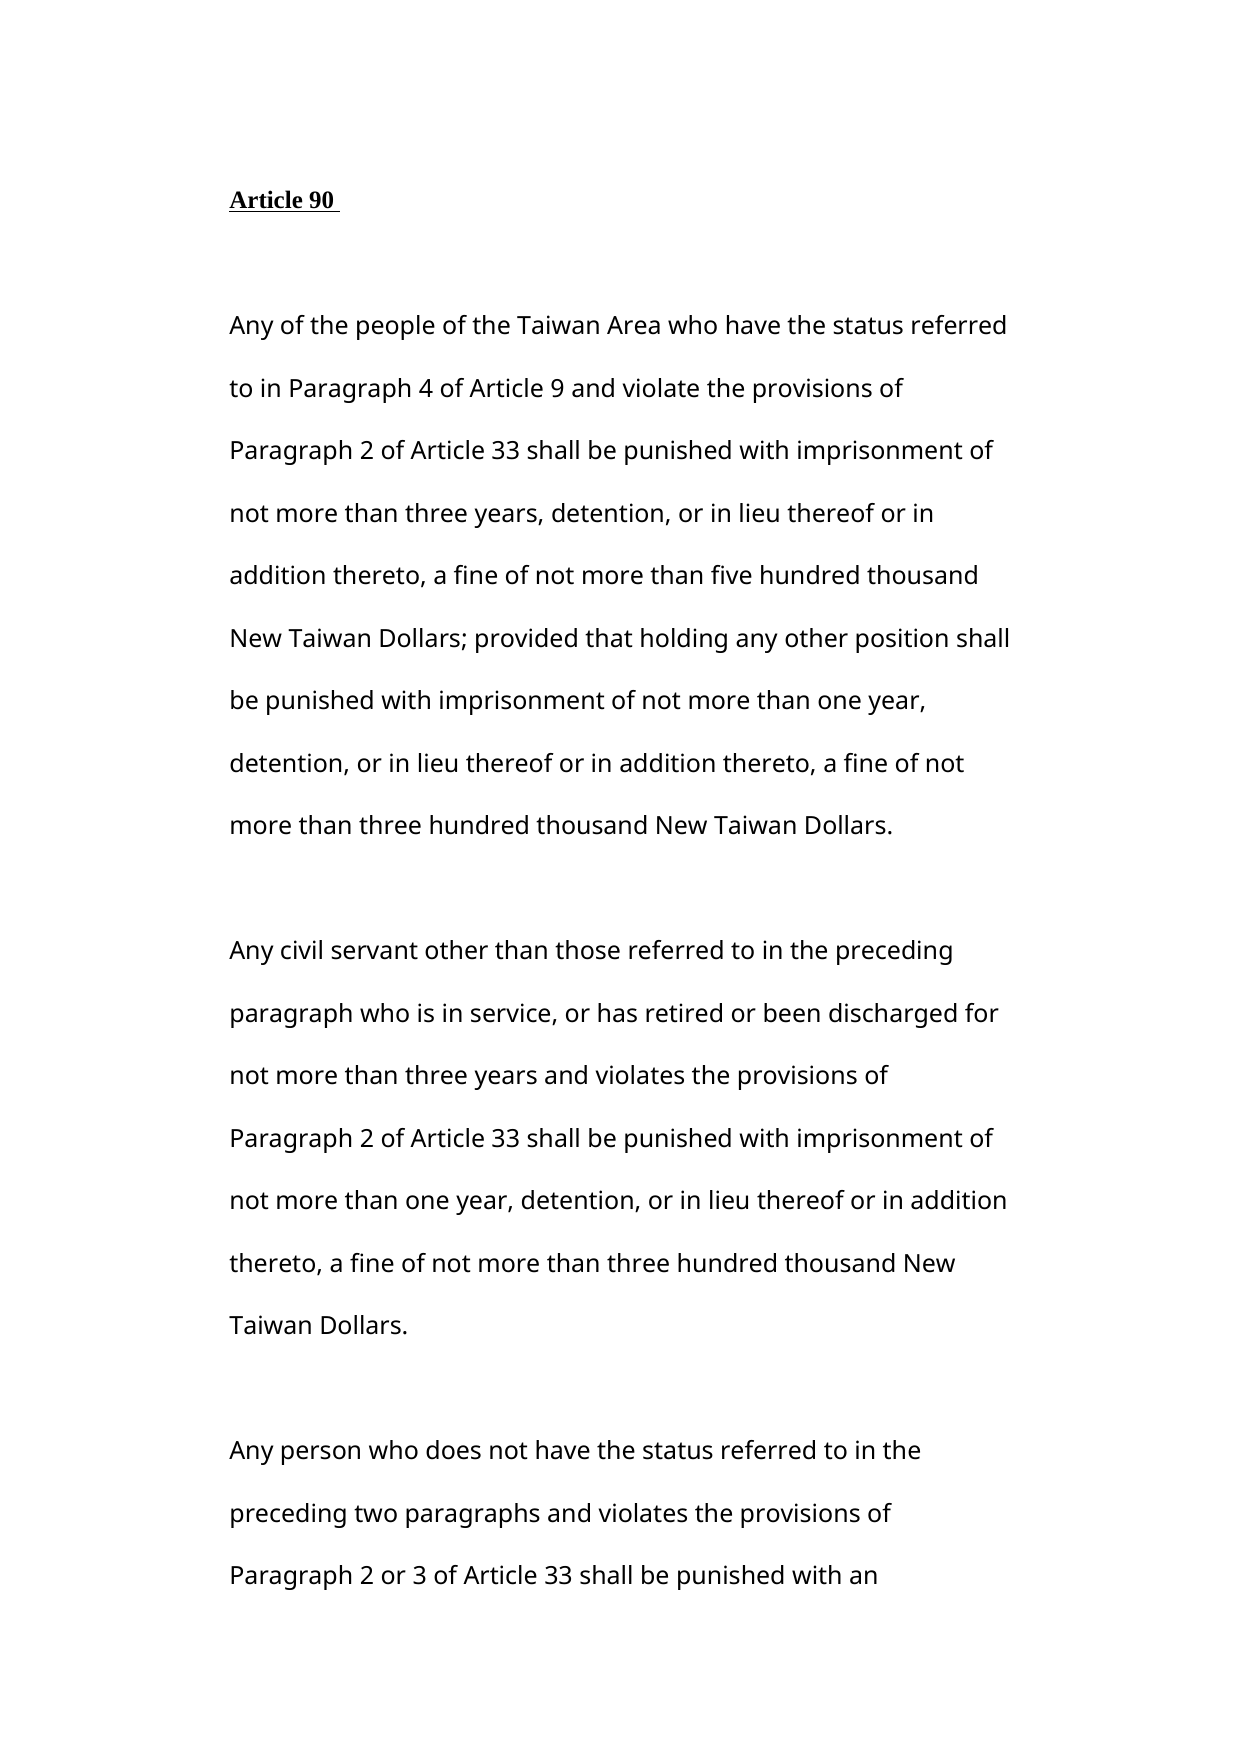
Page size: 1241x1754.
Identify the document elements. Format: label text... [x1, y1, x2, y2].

text Any of the people of the Taiwan Area who have the status referred to in Paragraph 4 of Article 9 and violate the provisions of Paragraph 2 of Article 33 shall be punished with imprisonment of not more than three years, detention, or in lieu thereof or in addition thereto, a fine of not more than five hundred thousand New Taiwan Dollars; provided that holding any other position shall be punished with imprisonment of not more than one year, detention, or in lieu thereof or in addition thereto, a fine of not more than three hundred thousand New Taiwan Dollars. [229, 283, 1011, 846]
text Any civil servant other than those referred to in the preceding paragraph who is in service, or has retired or been discharged for not more than three years and violates the provisions of Paragraph 2 of Article 33 shall be punished with imprisonment of not more than one year, detention, or in lieu thereof or in addition thereto, a fine of not more than three hundred thousand New Taiwan Dollars. [229, 908, 1011, 1346]
text Article 90 [229, 158, 1053, 221]
text Any person who does not have the status referred to in the preceding two paragraphs and violates the provisions of Paragraph 2 or 3 of Article 33 shall be punished with an [229, 1408, 1011, 1596]
